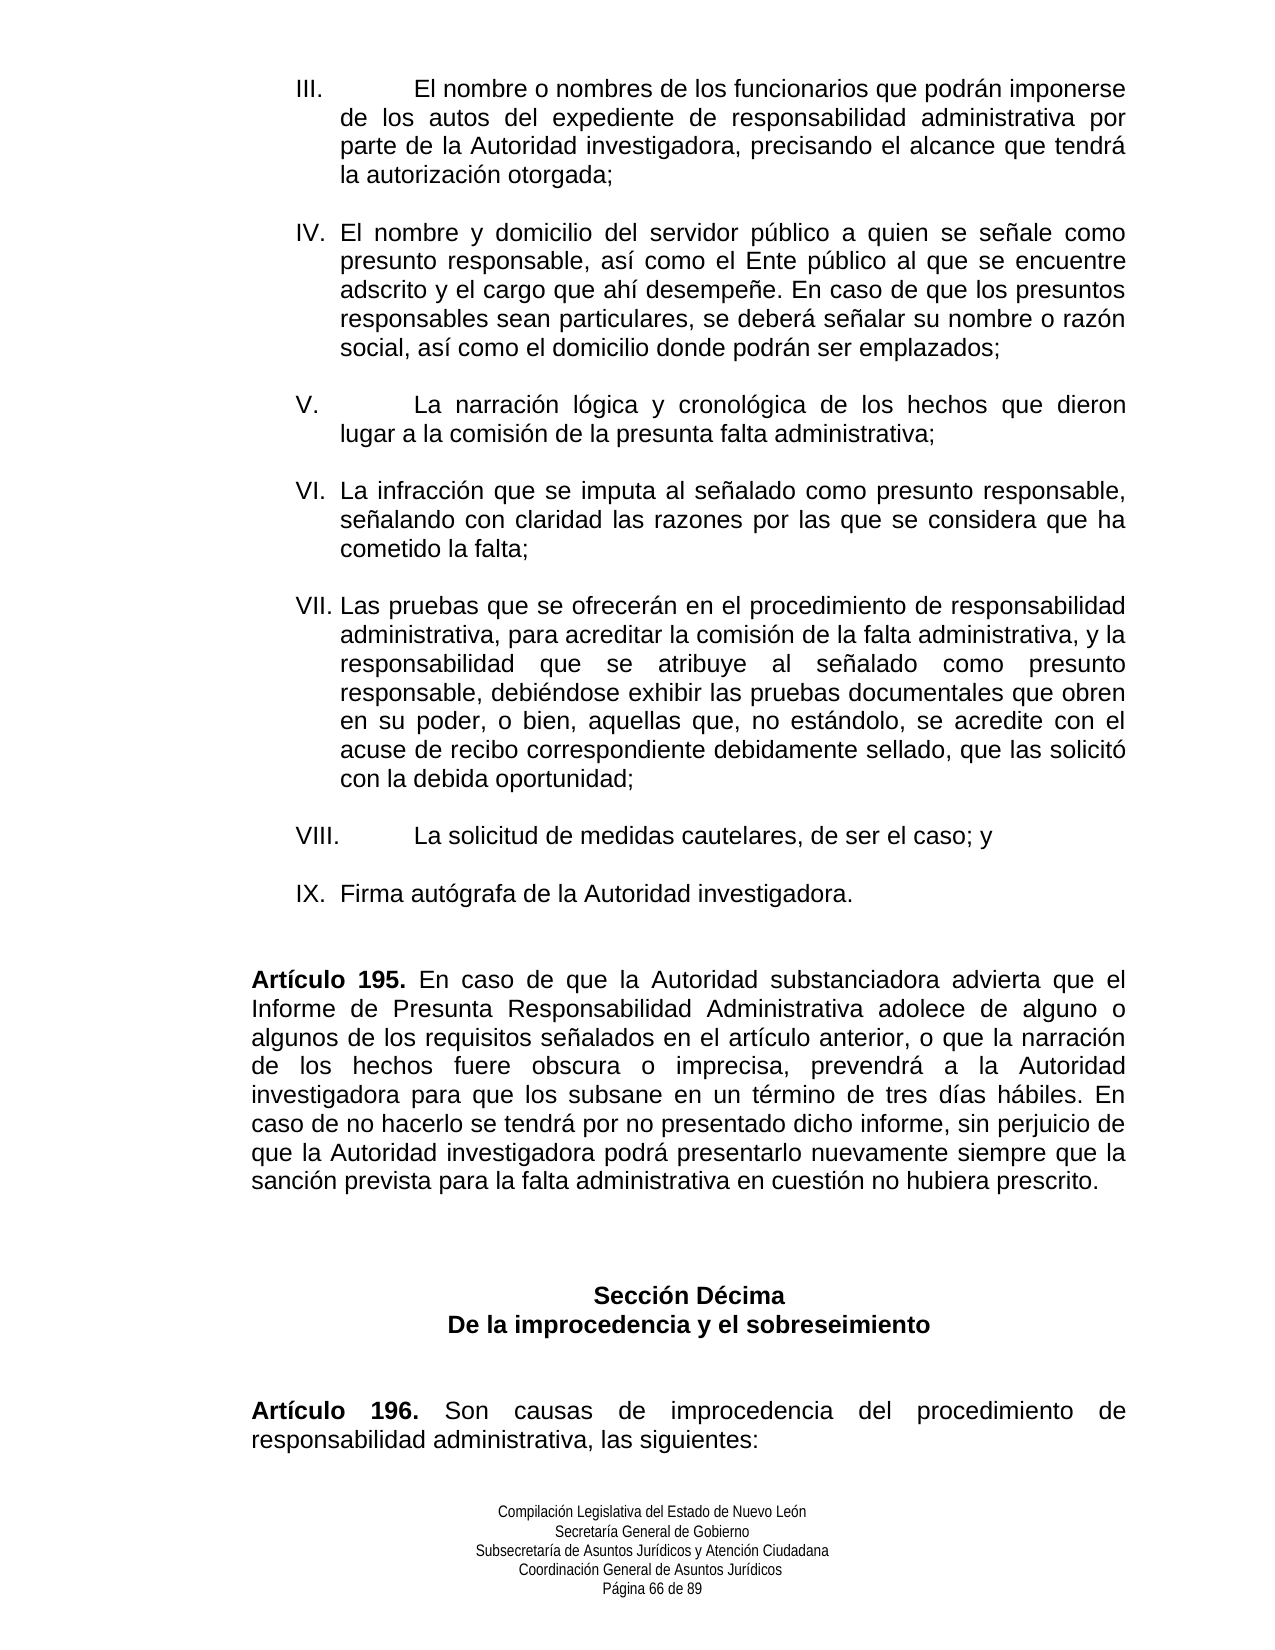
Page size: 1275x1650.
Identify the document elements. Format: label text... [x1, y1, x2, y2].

text De la improcedencia y el sobreseimiento [251, 1310, 1127, 1339]
text Sección Décima [251, 1281, 1127, 1310]
list Firma autógrafa de la Autoridad investigadora. [295, 879, 1127, 908]
text Artículo 196. Son causas de improcedencia del procedimiento de responsabilidad administrativa, las siguientes: [251, 1396, 1127, 1454]
list El nombre y domicilio del servidor público a quien se señale como presunto responsable, así como el Ente público al que se encuentre adscrito y el cargo que ahí desempeñe. En caso de que los presuntos responsables sean particulares, se deberá señalar su nombre o razón social, así como el domicilio donde podrán ser emplazados; [295, 218, 1127, 361]
list El nombre o nombres de los funcionarios que podrán imponerse de los autos del expediente de responsabilidad administrativa por parte de la Autoridad investigadora, precisando el alcance que tendrá la autorización otorgada; [295, 74, 1127, 189]
list La infracción que se imputa al señalado como presunto responsable, señalando con claridad las razones por las que se considera que ha cometido la falta; [295, 476, 1127, 563]
list Las pruebas que se ofrecerán en el procedimiento de responsabilidad administrativa, para acreditar la comisión de la falta administrativa, y la responsabilidad que se atribuye al señalado como presunto responsable, debiéndose exhibir las pruebas documentales que obren en su poder, o bien, aquellas que, no estándolo, se acredite con el acuse de recibo correspondiente debidamente sellado, que las solicitó con la debida oportunidad; [295, 591, 1127, 793]
text Artículo 195. En caso de que la Autoridad substanciadora advierta que el Informe de Presunta Responsabilidad Administrativa adolece de alguno o algunos de los requisitos señalados en el artículo anterior, o que la narración de los hechos fuere obscura o imprecisa, prevendrá a la Autoridad investigadora para que los subsane en un término de tres días hábiles. En caso de no hacerlo se tendrá por no presentado dicho informe, sin perjuicio de que la Autoridad investigadora podrá presentarlo nuevamente siempre que la sanción prevista para la falta administrativa en cuestión no hubiera prescrito. [251, 965, 1127, 1195]
list La narración lógica y cronológica de los hechos que dieron lugar a la comisión de la presunta falta administrativa; [295, 390, 1127, 448]
list La solicitud de medidas cautelares, de ser el caso; y [295, 821, 1127, 850]
